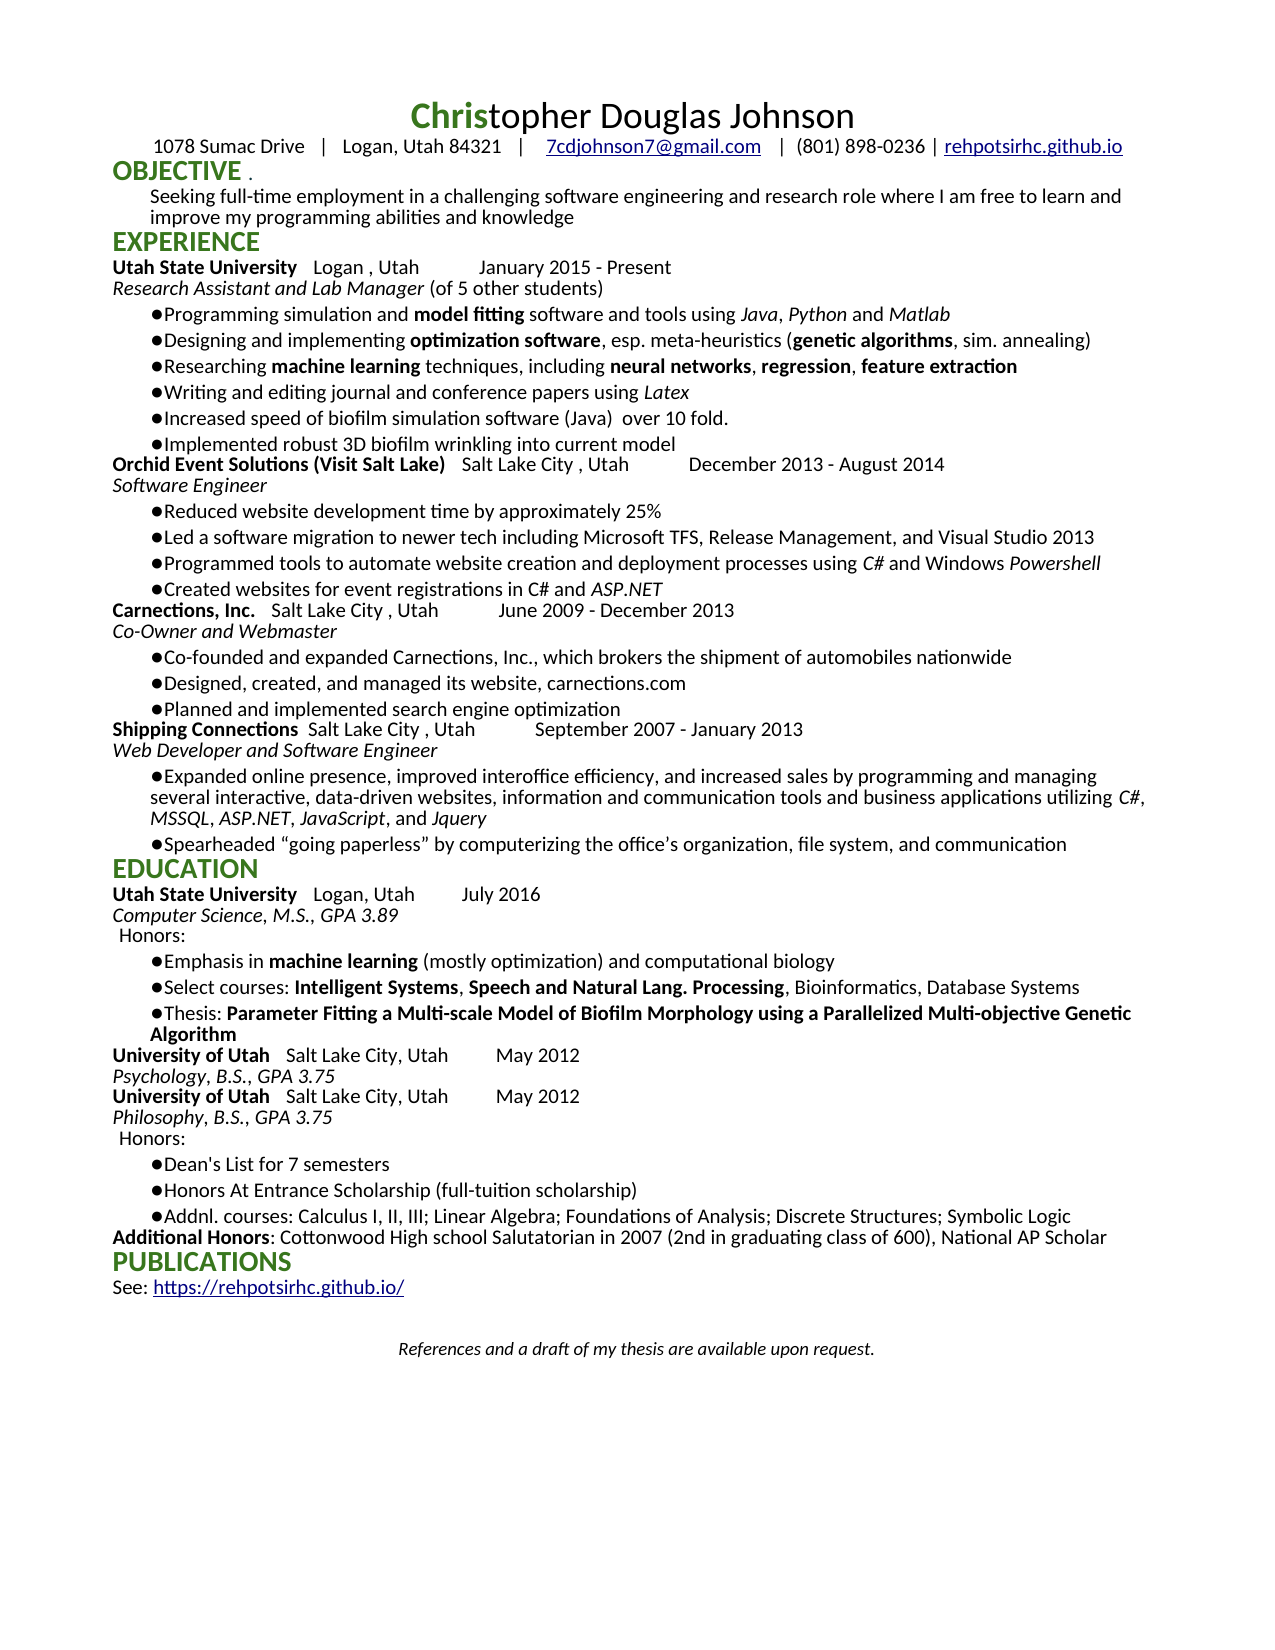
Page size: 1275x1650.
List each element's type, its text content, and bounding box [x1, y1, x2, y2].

list Programming simulation and model fitting software and tools using Java, Python and Matlab [112, 301, 1162, 327]
text PUBLICATIONS [112, 1249, 1162, 1279]
text Honors: [112, 927, 1162, 948]
text See: https://rehpotsirhc.github.io/ [112, 1279, 1162, 1299]
text Computer Science, M.S., GPA 3.89 [112, 906, 1162, 927]
text 1078 Sumac Drive | Logan, Utah 84321 | 7cdjohnson7@gmail.com | (801) 898-0236 | rehpotsirhc.github.io [112, 138, 1162, 159]
list Thesis: Parameter Fitting a Multi-scale Model of Biofilm Morphology using a Parallelized Multi-objective Genetic Algorithm [112, 1000, 1162, 1047]
text Shipping Connections Salt Lake City , Utah September 2007 - January 2013 [112, 721, 1162, 742]
list Designing and implementing optimization software, esp. meta-heuristics (genetic algorithms, sim. annealing) [112, 327, 1162, 352]
list Designed, created, and managed its website, carnections.com [112, 669, 1162, 695]
list Led a software migration to newer tech including Microsoft TFS, Release Management, and Visual Studio 2013 [112, 524, 1162, 550]
list Select courses: Intelligent Systems, Speech and Natural Lang. Processing, Bioinformatics, Database Systems [112, 974, 1162, 1000]
list Addnl. courses: Calculus I, II, III; Linear Algebra; Foundations of Analysis; Discrete Structures; Symbolic Logic [112, 1203, 1162, 1229]
text Co-Owner and Webmaster [112, 622, 1162, 643]
text University of Utah Salt Lake City, Utah May 2012 [112, 1047, 1162, 1067]
list Writing and editing journal and conference papers using Latex [112, 378, 1162, 404]
list Programmed tools to automate website creation and deployment processes using C# and Windows Powershell [112, 550, 1162, 576]
text EDUCATION [112, 856, 1162, 886]
list Created websites for event registrations in C# and ASP.NET [112, 576, 1162, 602]
text Christopher Douglas Johnson [84, 101, 1181, 138]
list Honors At Entrance Scholarship (full-tuition scholarship) [112, 1177, 1162, 1203]
text University of Utah Salt Lake City, Utah May 2012 [112, 1088, 1162, 1109]
text Carnections, Inc. Salt Lake City , Utah June 2009 - December 2013 [112, 602, 1162, 622]
text OBJECTIVE . .... [112, 159, 1162, 188]
text Utah State University Logan, Utah July 2016 [112, 886, 1162, 906]
text Web Developer and Software Engineer [112, 742, 1162, 763]
list Emphasis in machine learning (mostly optimization) and computational biology [112, 948, 1162, 974]
list Reduced website development time by approximately 25% [112, 498, 1162, 524]
text Additional Honors: Cottonwood High school Salutatorian in 2007 (2nd in graduating class of 600), National AP Scholar [112, 1229, 1162, 1249]
text Psychology, B.S., GPA 3.75 [112, 1067, 1162, 1088]
list Planned and implemented search engine optimization [112, 695, 1162, 721]
text Seeking full-time employment in a challenging software engineering and research role where I am free to learn and improve my programming abilities and knowledge [150, 188, 1162, 230]
text Utah State University Logan , Utah January 2015 - Present [112, 259, 1162, 280]
text References and a draft of my thesis are available upon request. [112, 1341, 1162, 1360]
list Spearheaded “going paperless” by computerizing the office’s organization, file system, and communication [112, 830, 1162, 856]
list Dean's List for 7 semesters [112, 1151, 1162, 1177]
text Orchid Event Solutions (Visit Salt Lake) Salt Lake City , Utah December 2013 - August 2014 [112, 456, 1162, 477]
text Research Assistant and Lab Manager (of 5 other students) [112, 280, 1162, 301]
text Software Engineer [112, 477, 1162, 498]
text EXPERIENCE [112, 230, 1162, 259]
text Philosophy, B.S., GPA 3.75 [112, 1109, 1162, 1130]
list Implemented robust 3D biofilm wrinkling into current model [112, 430, 1162, 456]
text Honors: [112, 1130, 1162, 1151]
list Researching machine learning techniques, including neural networks, regression, feature extraction [112, 352, 1162, 378]
list Co-founded and expanded Carnections, Inc., which brokers the shipment of automobiles nationwide [112, 643, 1162, 669]
list Increased speed of biofilm simulation software (Java) over 10 fold. [112, 404, 1162, 430]
list Expanded online presence, improved interoffice efficiency, and increased sales by programming and managing several interactive, data-driven websites, information and communication tools and business applications utilizing C#, MSSQL, ASP.NET, JavaScript, and Jquery [112, 763, 1162, 830]
